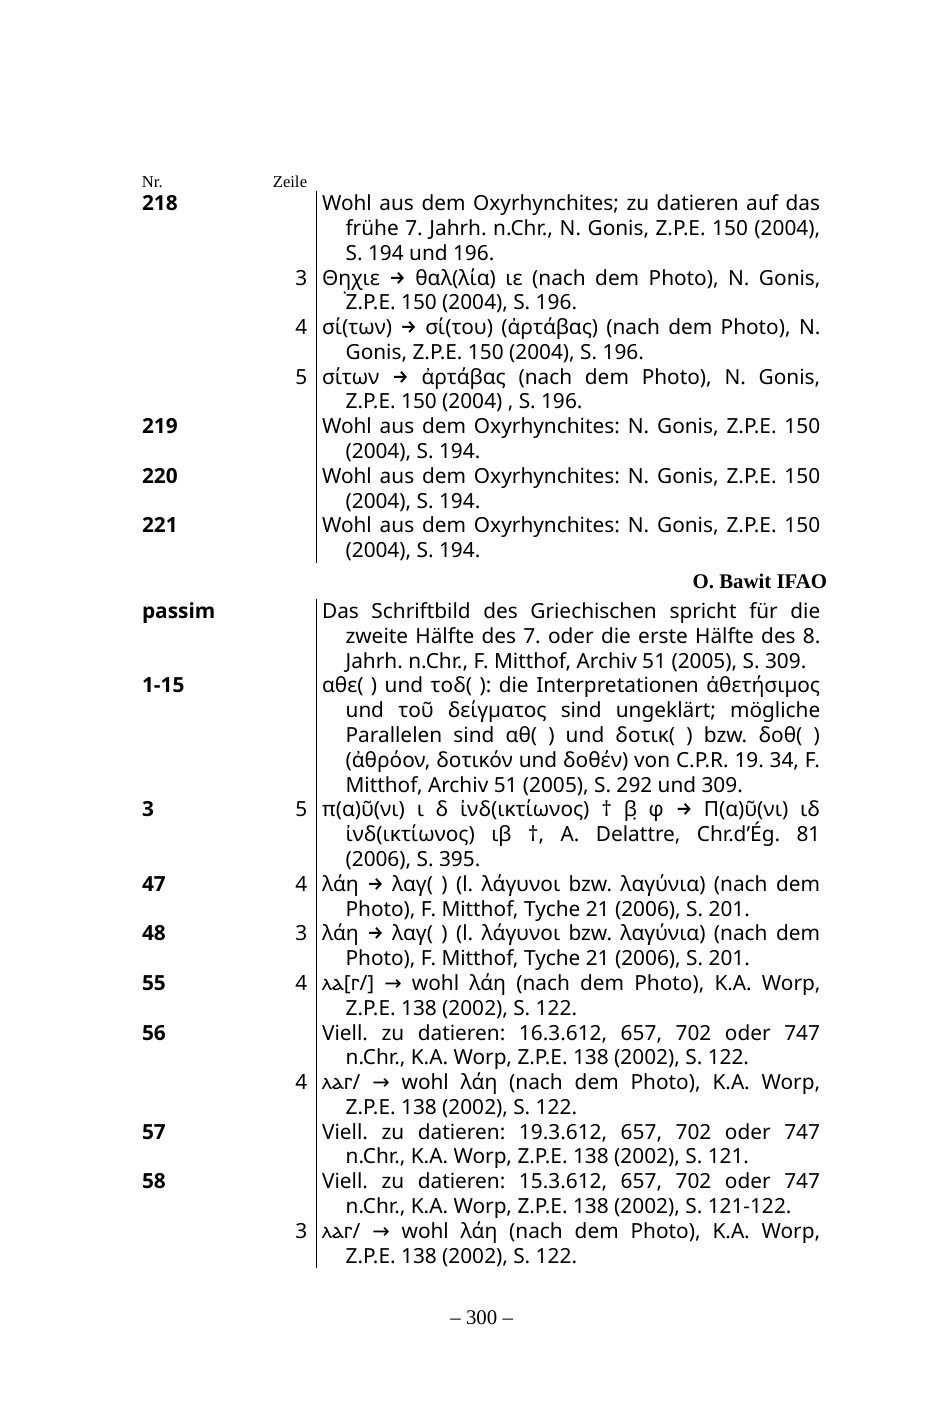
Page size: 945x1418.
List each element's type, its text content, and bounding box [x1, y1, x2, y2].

table_header passim [136, 599, 316, 673]
table_cell 58 [136, 1169, 316, 1218]
table_cell [136, 1070, 224, 1119]
table_cell Viell. zu datieren: 15.3.612, 657, 702 oder 747 n.Chr., K.A. Worp, Z.P.E. 138 (2002), S. 121-122. [317, 1169, 827, 1218]
table_cell Wohl aus dem Oxyrhynchites; zu datieren auf das frühe 7. Jahrh. n.Chr., N. Gonis, Z.P.E. 150 (2004), S. 194 und 196. [317, 191, 827, 265]
table_cell 1-15 [136, 673, 316, 797]
subtitle O. Bawit IFAO [136, 569, 827, 593]
table_cell [136, 1219, 224, 1268]
table_cell 221 [136, 513, 316, 563]
table_cell 3 [224, 1219, 316, 1268]
table_cell 4 [224, 315, 316, 364]
table_cell 56 [136, 1020, 316, 1070]
table_cell 47 [136, 871, 224, 921]
table_cell ⲗⲁⲅ/ → wohl λάη (nach dem Photo), K.A. Worp, Z.P.E. 138 (2002), S. 122. [317, 1070, 827, 1119]
table_cell Viell. zu datieren: 19.3.612, 657, 702 oder 747 n.Chr., K.A. Worp, Z.P.E. 138 (2002), S. 121. [317, 1119, 827, 1169]
table_cell ⲗⲁⲅ/ → wohl λάη (nach dem Photo), K.A. Worp, Z.P.E. 138 (2002), S. 122. [317, 1219, 827, 1268]
table_cell σί(των) → σί(του) (ἀρτάβας) (nach dem Photo), N. Gonis, Z.P.E. 150 (2004), S. 196. [317, 315, 827, 364]
table_cell [136, 265, 224, 315]
table_cell Wohl aus dem Oxyrhynchites: N. Gonis, Z.P.E. 150 (2004), S. 194. [317, 464, 827, 513]
table_cell 3 [224, 921, 316, 971]
table_cell λάη → λαγ( ) (l. λάγυνοι bzw. λαγύνια) (nach dem Photo), F. Mitthof, Tyche 21 (2006), S. 201. [317, 921, 827, 971]
table_cell 5 [224, 797, 316, 871]
table_cell 218 [136, 191, 316, 265]
table_header Das Schriftbild des Griechischen spricht für die zweite Hälfte des 7. oder die erste Hälfte des 8. Jahrh. n.Chr., F. Mitthof, Archiv 51 (2005), S. 309. [317, 599, 827, 673]
table_cell 4 [224, 1070, 316, 1119]
table_cell 48 [136, 921, 224, 971]
table_cell Wohl aus dem Oxyrhynchites: N. Gonis, Z.P.E. 150 (2004), S. 194. [317, 513, 827, 563]
table_cell 220 [136, 464, 316, 513]
table_cell λάη → λαγ( ) (l. λάγυνοι bzw. λαγύνια) (nach dem Photo), F. Mitthof, Tyche 21 (2006), S. 201. [317, 871, 827, 921]
table_cell σίτων → ἀρτάβας (nach dem Photo), N. Gonis, Z.P.E. 150 (2004) , S. 196. [317, 364, 827, 414]
table_cell 4 [224, 871, 316, 921]
table_cell 57 [136, 1119, 316, 1169]
table_cell ⲗⲁ[ⲅ/] → wohl λάη (nach dem Photo), K.A. Worp, Z.P.E. 138 (2002), S. 122. [317, 971, 827, 1020]
table_cell Viell. zu datieren: 16.3.612, 657, 702 oder 747 n.Chr., K.A. Worp, Z.P.E. 138 (2002), S. 122. [317, 1020, 827, 1070]
table_cell 219 [136, 414, 316, 463]
table_cell 4 [224, 971, 316, 1020]
table_cell π(α)ῦ(νι) ι δ ἰνδ(ικτίωνος) † β̣ φ → Π(α)ῦ(νι) ιδ ἰνδ(ικτίωνος) ιβ †, A. Delattre, Chr.d’Ég. 81 (2006), S. 395. [317, 797, 827, 871]
table_cell Wohl aus dem Oxyrhynchites: N. Gonis, Z.P.E. 150 (2004), S. 194. [317, 414, 827, 463]
table_cell 3 [224, 265, 316, 315]
table_cell [136, 315, 224, 364]
table_cell Θη̣χιε → θαλ(λία) ιε (nach dem Photo), N. Gonis, Z.P.E. 150 (2004), S. 196. [317, 265, 827, 315]
table_cell 5 [224, 364, 316, 414]
table_cell 55 [136, 971, 224, 1020]
table_cell αθε( ) und τοδ( ): die Interpretationen ἀθετήσιμος und τοῦ δείγματος sind ungeklärt; mögliche Parallelen sind αθ( ) und δοτικ( ) bzw. δοθ( ) (ἀθρόον, δοτικόν und δοθέν) von C.P.R. 19. 34, F. Mitthof, Archiv 51 (2005), S. 292 und 309. [317, 673, 827, 797]
table_cell 3 [136, 797, 224, 871]
table_cell [136, 364, 224, 414]
